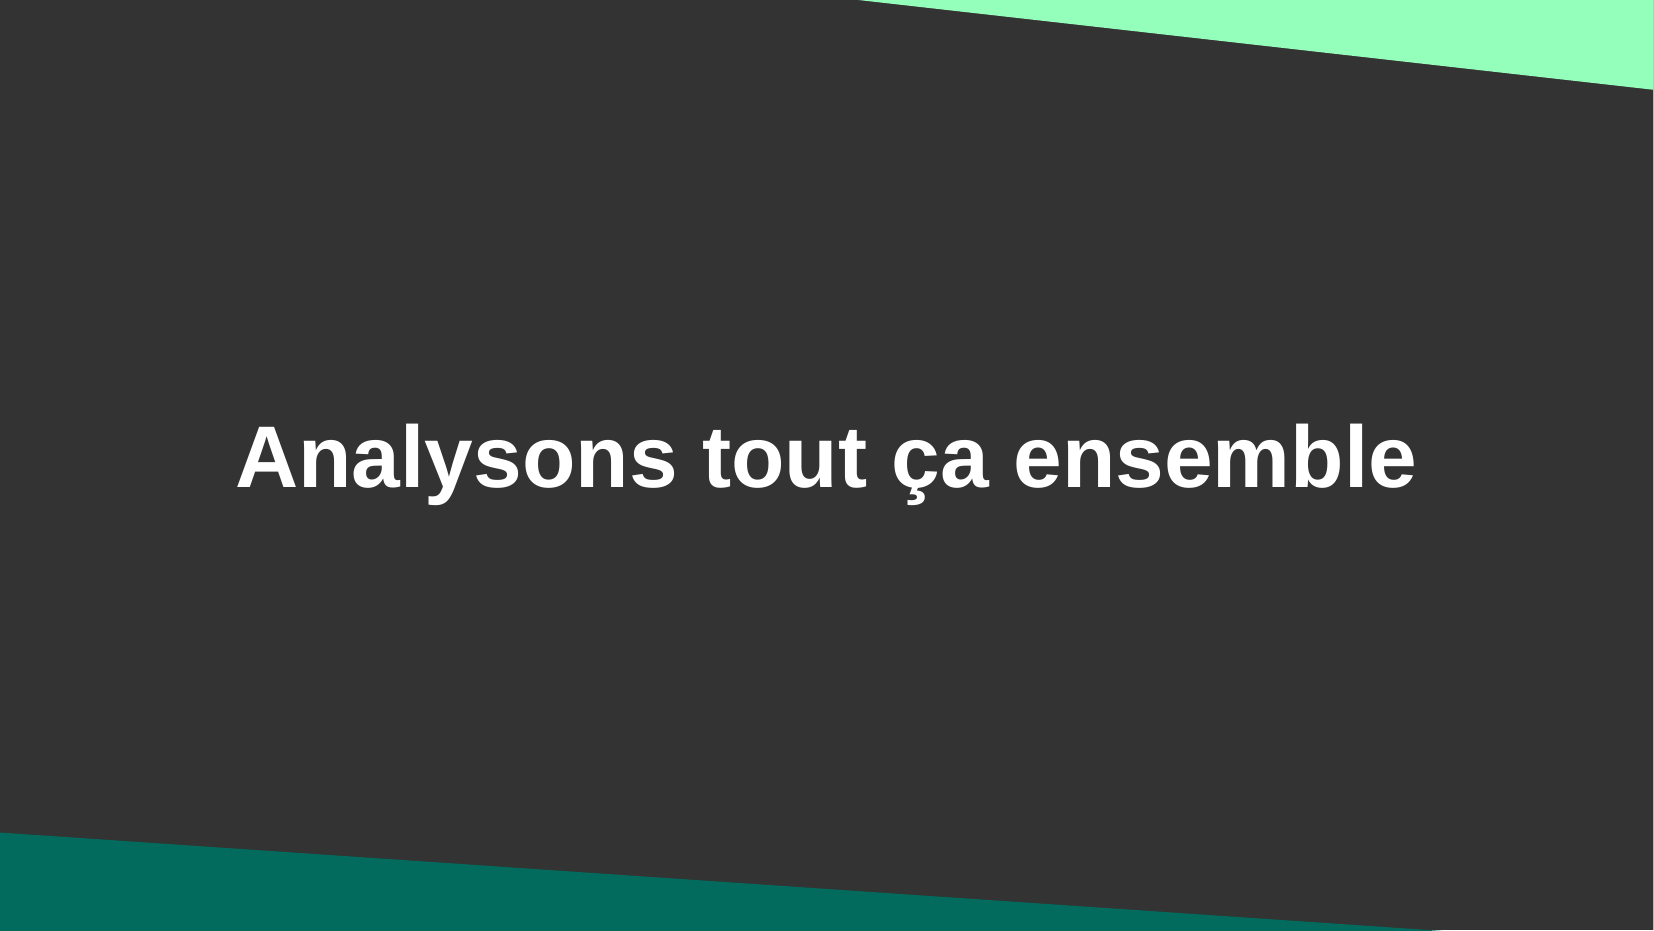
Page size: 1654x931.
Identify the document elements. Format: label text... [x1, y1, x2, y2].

text_box [858, 0, 1654, 90]
title Analysons tout ça ensemble [31, 408, 1622, 523]
